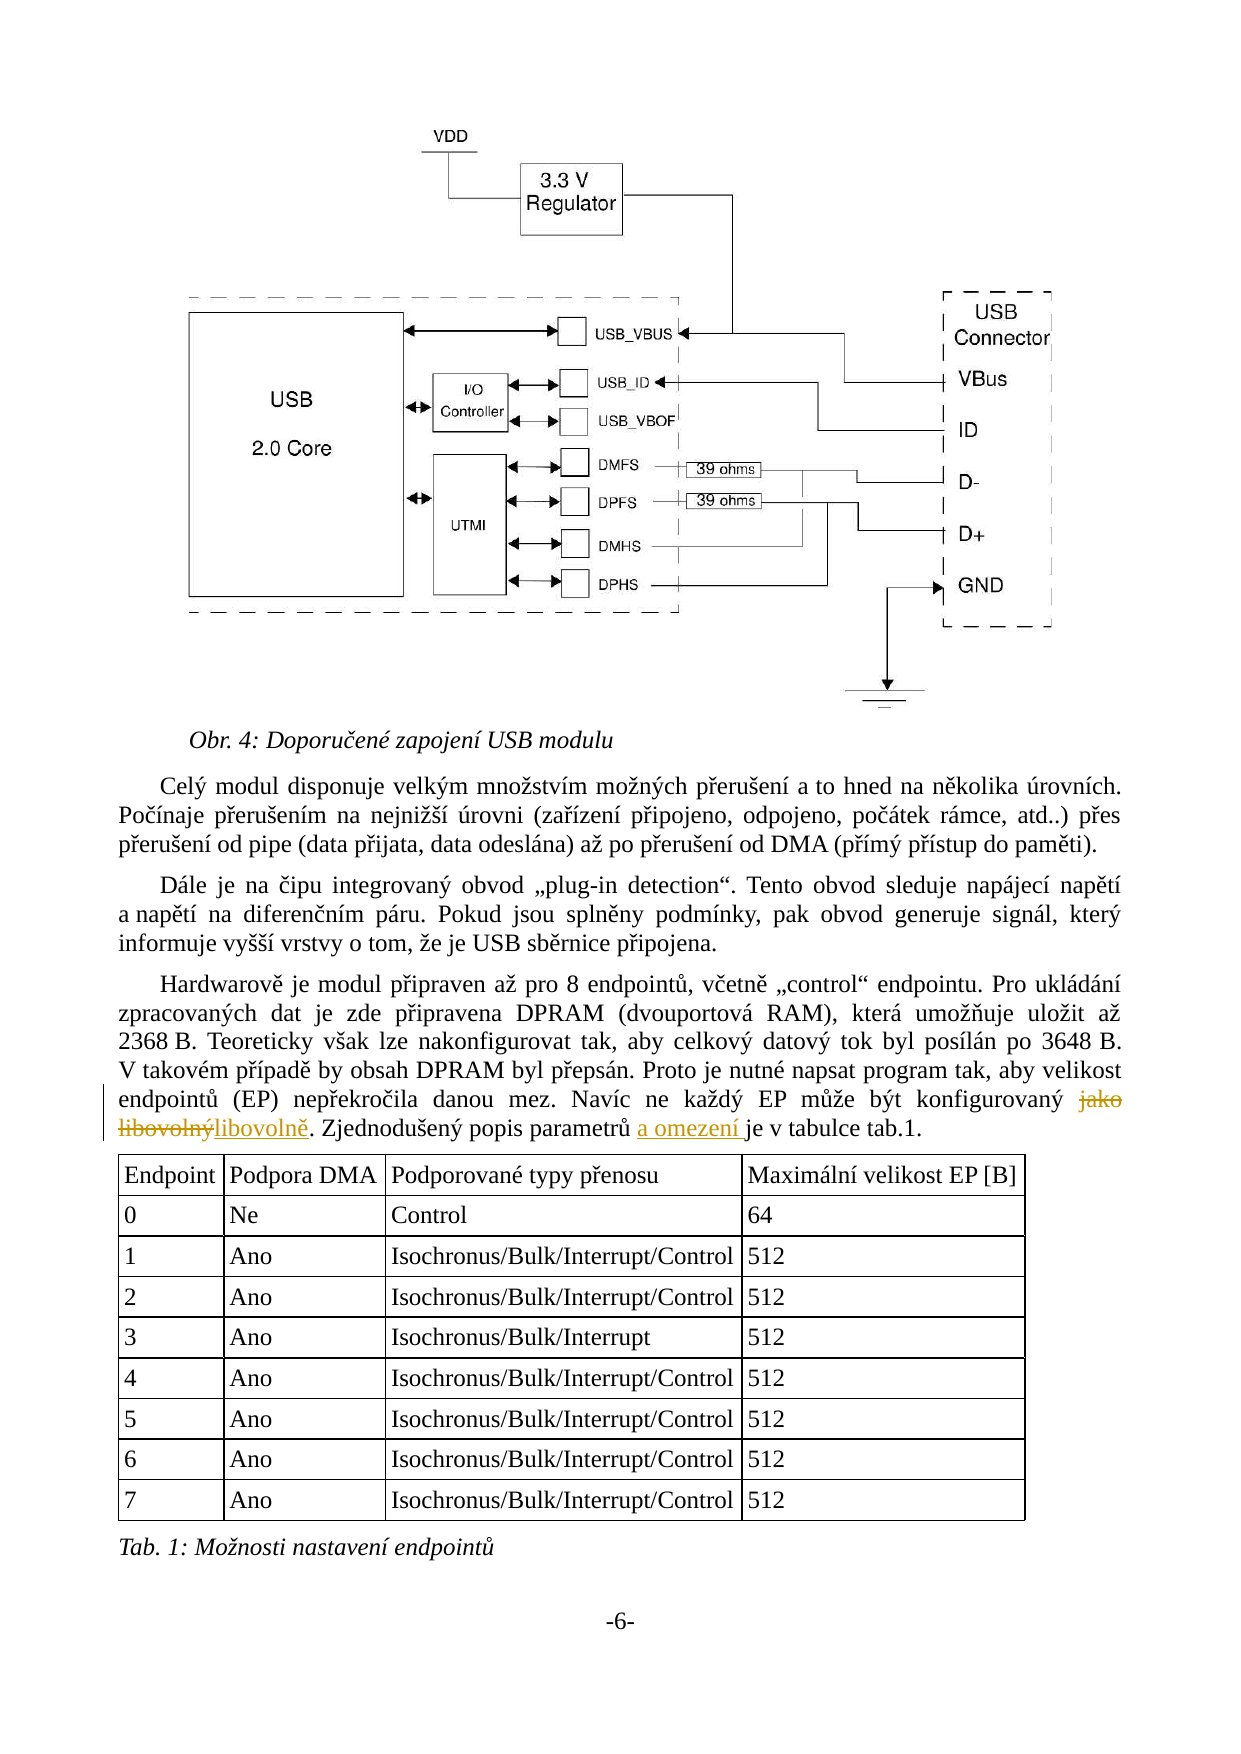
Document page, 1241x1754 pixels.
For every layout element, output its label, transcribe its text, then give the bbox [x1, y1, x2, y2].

table_header Maximální velikost EP [B] [743, 1155, 1024, 1194]
table_cell Ano [225, 1480, 385, 1519]
table_cell 512 [743, 1440, 1024, 1479]
table_cell Isochronus/Bulk/Interrupt/Control [386, 1399, 741, 1438]
table_cell 64 [743, 1196, 1024, 1235]
text Obr. 4: Doporučené zapojení USB modulu [189, 708, 1052, 754]
table_cell Ano [225, 1440, 385, 1479]
table_cell 0 [119, 1196, 223, 1235]
table_cell 512 [743, 1480, 1024, 1519]
table_cell Ano [225, 1277, 385, 1316]
table_cell 3 [119, 1318, 223, 1357]
table_cell Ano [225, 1359, 385, 1398]
table_cell 512 [743, 1359, 1024, 1398]
table_header Podporované typy přenosu [386, 1155, 741, 1194]
table_cell Isochronus/Bulk/Interrupt/Control [386, 1237, 741, 1276]
table_cell 5 [119, 1399, 223, 1438]
text Celý modul disponuje velkým množstvím možných přerušení a to hned na několika úrovních. Počínaje přerušením na nejnižší úrovni (zařízení připojeno, odpojeno, počátek rámce, atd..) přes přerušení od pipe (data přijata, data odeslána) až po přerušení od DMA (přímý přístup do paměti). [118, 118, 1122, 858]
table_cell Isochronus/Bulk/Interrupt/Control [386, 1277, 741, 1316]
table_cell Ano [225, 1318, 385, 1357]
table_cell Ano [225, 1399, 385, 1438]
table_cell 2 [119, 1277, 223, 1316]
text Tab. 1: Možnosti nastavení endpointů [118, 1532, 1122, 1561]
table_cell 1 [119, 1237, 223, 1276]
table_cell Control [386, 1196, 741, 1235]
table_cell 6 [119, 1440, 223, 1479]
table_cell Ano [225, 1237, 385, 1276]
table_cell Isochronus/Bulk/Interrupt/Control [386, 1480, 741, 1519]
table_header Endpoint [119, 1155, 223, 1194]
table_cell Isochronus/Bulk/Interrupt/Control [386, 1359, 741, 1398]
picture [188, 130, 1052, 708]
table_cell 512 [743, 1399, 1024, 1438]
table_cell Isochronus/Bulk/Interrupt/Control [386, 1440, 741, 1479]
table_cell 512 [743, 1277, 1024, 1316]
table_header Podpora DMA [225, 1155, 385, 1194]
table_cell 512 [743, 1318, 1024, 1357]
table_cell 7 [119, 1480, 223, 1519]
table_cell Isochronus/Bulk/Interrupt [386, 1318, 741, 1357]
table_cell 4 [119, 1359, 223, 1398]
text Hardwarově je modul připraven až pro 8 endpointů, včetně „control“ endpointu. Pro ukládání zpracovaných dat je zde připravena DPRAM (dvouportová RAM), která umožňuje uložit až 2368 B. Teoreticky však lze nakonfigurovat tak, aby celkový datový tok byl posílán po 3648 B. V takovém případě by obsah DPRAM byl přepsán. Proto je nutné napsat program tak, aby velikost endpointů (EP) nepřekročila danou mez. Navíc ne každý EP může být konfigurovaný libovolně. Zjednodušený popis parametrů a omezení je v tabulce tab.1. [118, 969, 1122, 1141]
table_cell Ne [225, 1196, 385, 1235]
text Dále je na čipu integrovaný obvod „plug-in detection“. Tento obvod sleduje napájecí napětí a napětí na diferenčním páru. Pokud jsou splněny podmínky, pak obvod generuje signál, který informuje vyšší vrstvy o tom, že je USB sběrnice připojena. [118, 870, 1122, 956]
table_cell 512 [743, 1237, 1024, 1276]
